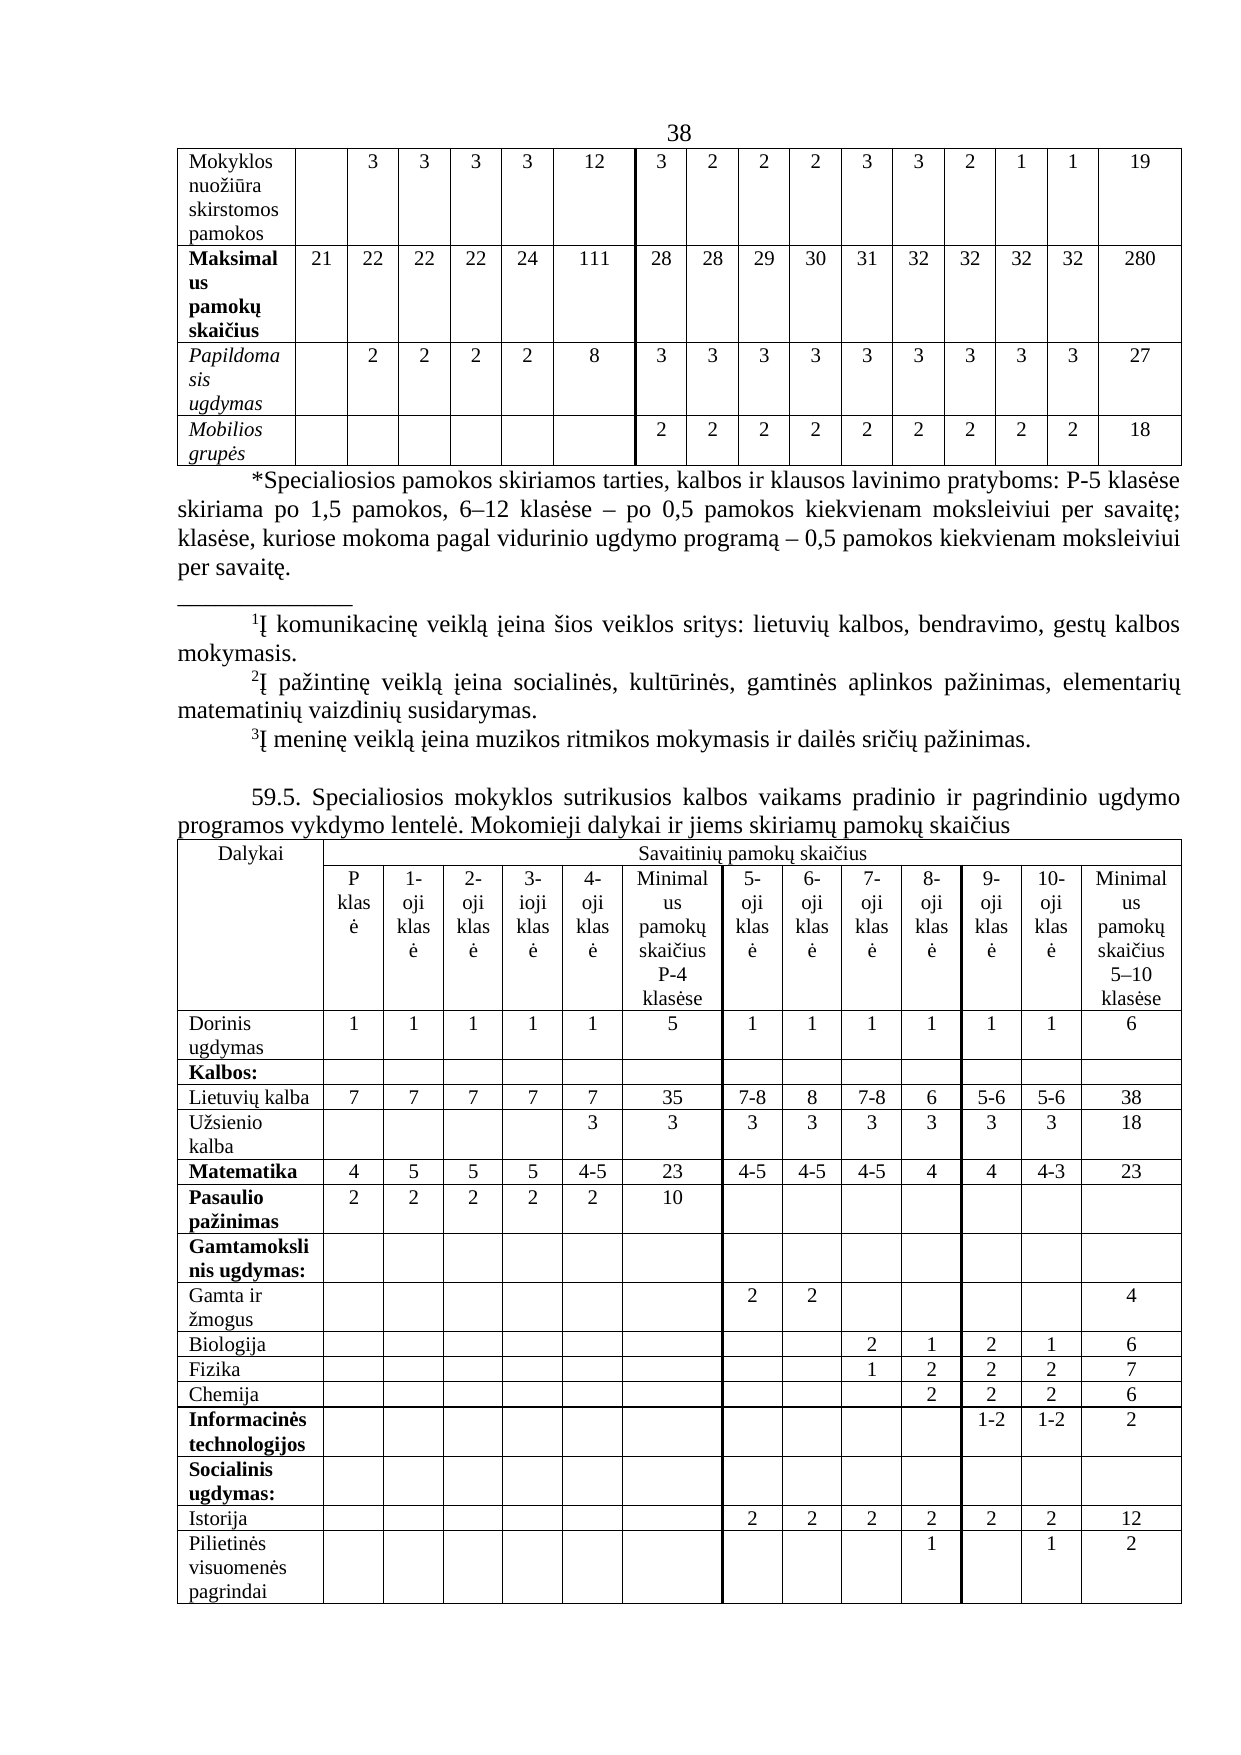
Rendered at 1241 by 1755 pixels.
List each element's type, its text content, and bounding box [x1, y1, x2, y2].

table_cell 2 [1022, 1357, 1081, 1381]
table_cell 4-oji klasė [563, 866, 622, 1010]
table_cell [384, 1283, 443, 1331]
table_cell [724, 1457, 782, 1505]
table_cell 3 [996, 343, 1047, 415]
table_cell Maksimalus pamokų skaičius [178, 246, 295, 342]
table_cell 2 [348, 343, 398, 415]
table_cell [503, 1332, 562, 1356]
table_cell 2 [399, 343, 450, 415]
table_cell 2 [1048, 416, 1098, 464]
table_cell 3 [623, 1110, 721, 1158]
table_header Savaitinių pamokų skaičius [324, 840, 1181, 864]
table_cell 2 [503, 1185, 562, 1233]
table_cell [842, 1457, 901, 1505]
table_cell [623, 1332, 721, 1356]
table_cell [296, 416, 347, 464]
table_cell [384, 1506, 443, 1530]
table_cell 30 [790, 246, 841, 342]
table_cell 2 [502, 343, 553, 415]
table_cell [842, 1234, 901, 1282]
table_cell 18 [1099, 416, 1181, 464]
table_cell 1-2 [1022, 1408, 1081, 1456]
table_cell 2 [451, 343, 501, 415]
table_cell 4-5 [783, 1160, 841, 1183]
table_cell [842, 1408, 901, 1456]
table_cell [563, 1457, 622, 1505]
table_cell 2 [1082, 1531, 1181, 1603]
table_cell 2 [893, 416, 944, 464]
table_cell Užsienio kalba [178, 1110, 323, 1158]
table_cell 7 [444, 1085, 502, 1109]
table_cell 3 [842, 343, 892, 415]
table_cell 23 [623, 1160, 721, 1183]
table_cell [444, 1382, 502, 1406]
table_cell 2 [1082, 1408, 1181, 1456]
table_cell [563, 1234, 622, 1282]
table_cell 3 [687, 343, 738, 415]
table_cell [503, 1110, 562, 1158]
table_cell [444, 1060, 502, 1084]
table_cell [399, 416, 450, 464]
table_cell Minimalus pamokų skaičius P-4 klasėse [623, 866, 721, 1010]
table_cell [1082, 1234, 1181, 1282]
table_cell [623, 1506, 721, 1530]
table_cell [1082, 1185, 1181, 1233]
table_cell [783, 1357, 841, 1381]
table_cell 2 [724, 1283, 782, 1331]
table_cell [902, 1457, 960, 1505]
table_cell [1082, 1457, 1181, 1505]
table_cell [783, 1382, 841, 1406]
table_cell [623, 1408, 721, 1456]
table_cell Socialinis ugdymas: [178, 1457, 323, 1505]
table_cell 2 [842, 1332, 901, 1356]
table_cell [563, 1531, 622, 1603]
table_cell 3 [502, 149, 553, 245]
table_cell [623, 1457, 721, 1505]
table_cell [324, 1506, 383, 1530]
table_cell 5 [384, 1160, 443, 1183]
table_cell 2 [783, 1283, 841, 1331]
table_cell 6 [1082, 1332, 1181, 1356]
table_cell 22 [348, 246, 398, 342]
table_cell [296, 343, 347, 415]
table_cell 1 [963, 1011, 1021, 1059]
table_cell 3 [893, 149, 944, 245]
table_cell 4 [1082, 1283, 1181, 1331]
table_cell 3-ioji klasė [503, 866, 562, 1010]
table_cell 3 [842, 149, 892, 245]
table_cell [783, 1531, 841, 1603]
table_cell [902, 1283, 960, 1331]
table_cell [384, 1408, 443, 1456]
table_cell 32 [893, 246, 944, 342]
table_cell [444, 1110, 502, 1158]
table_cell [444, 1531, 502, 1603]
table_cell [842, 1382, 901, 1406]
table_cell 1 [842, 1011, 901, 1059]
table_cell 2 [963, 1357, 1021, 1381]
table_cell [783, 1185, 841, 1233]
table_cell 2 [739, 416, 789, 464]
table_cell [623, 1060, 721, 1084]
table_cell Dorinis ugdymas [178, 1011, 323, 1059]
table_cell [724, 1357, 782, 1381]
table_cell 3 [637, 149, 686, 245]
table_cell Fizika [178, 1357, 323, 1381]
table_cell 2 [324, 1185, 383, 1233]
table_cell 2 [963, 1332, 1021, 1356]
table_cell [324, 1382, 383, 1406]
table_cell [444, 1457, 502, 1505]
table_cell 2 [687, 149, 738, 245]
table_cell 32 [1048, 246, 1098, 342]
table_cell [324, 1531, 383, 1603]
table_cell 3 [724, 1110, 782, 1158]
table_cell [623, 1234, 721, 1282]
table_cell [324, 1110, 383, 1158]
table_cell 1 [783, 1011, 841, 1059]
table_cell 8 [554, 343, 634, 415]
table_cell 5 [444, 1160, 502, 1183]
table_cell 6 [1082, 1011, 1181, 1059]
table_cell 18 [1082, 1110, 1181, 1158]
table_cell 2 [842, 1506, 901, 1530]
table_cell [783, 1332, 841, 1356]
table_cell [324, 1457, 383, 1505]
table_cell [503, 1060, 562, 1084]
table_cell [724, 1060, 782, 1084]
table_cell 1 [724, 1011, 782, 1059]
table_cell [1082, 1060, 1181, 1084]
table_cell [324, 1283, 383, 1331]
table_cell [384, 1234, 443, 1282]
table_cell [384, 1110, 443, 1158]
table_cell 2 [724, 1506, 782, 1530]
table_cell [384, 1531, 443, 1603]
text 1Į komunikacinę veiklą įeina šios veiklos sritys: lietuvių kalbos, bendravimo, gestų kalbos mokymasis. [177, 609, 1181, 667]
table_cell 2 [1022, 1382, 1081, 1406]
table_cell 2 [563, 1185, 622, 1233]
table_cell 2 [1022, 1506, 1081, 1530]
table_cell [842, 1185, 901, 1233]
table_cell 4-5 [842, 1160, 901, 1183]
table_cell Mokyklos nuožiūra skirstomos pamokos [178, 149, 295, 245]
table_cell 3 [963, 1110, 1021, 1158]
table_cell 2 [637, 416, 686, 464]
table_cell 12 [554, 149, 634, 245]
table_cell [902, 1060, 960, 1084]
table_cell 1 [902, 1332, 960, 1356]
table_cell [842, 1531, 901, 1603]
table_cell [384, 1382, 443, 1406]
table_cell 32 [996, 246, 1047, 342]
table_cell [902, 1408, 960, 1456]
table_cell [902, 1185, 960, 1233]
table_cell [963, 1234, 1021, 1282]
table_cell Matematika [178, 1160, 323, 1183]
table_cell [1022, 1457, 1081, 1505]
table_cell [324, 1408, 383, 1456]
table_cell 2-oji klasė [444, 866, 502, 1010]
table_cell [554, 416, 634, 464]
table_cell [324, 1234, 383, 1282]
table_cell 5-6 [963, 1085, 1021, 1109]
table_cell 35 [623, 1085, 721, 1109]
table_cell 2 [687, 416, 738, 464]
table_cell [503, 1234, 562, 1282]
table_cell [384, 1457, 443, 1505]
table_cell [783, 1060, 841, 1084]
table_cell 1 [902, 1531, 960, 1603]
table_cell 2 [790, 149, 841, 245]
table_cell 2 [842, 416, 892, 464]
table_cell [783, 1457, 841, 1505]
table_cell [623, 1382, 721, 1406]
table_cell 5 [503, 1160, 562, 1183]
table_cell [503, 1408, 562, 1456]
table_cell [324, 1357, 383, 1381]
table_cell [503, 1357, 562, 1381]
table_cell [623, 1531, 721, 1603]
table_cell 2 [384, 1185, 443, 1233]
table_cell [563, 1283, 622, 1331]
table_cell [963, 1185, 1021, 1233]
table_cell 1 [384, 1011, 443, 1059]
table_cell 7-8 [724, 1085, 782, 1109]
table_cell 2 [945, 149, 995, 245]
table_cell [451, 416, 501, 464]
table_cell Lietuvių kalba [178, 1085, 323, 1109]
table_cell 31 [842, 246, 892, 342]
table_cell [963, 1531, 1021, 1603]
table_cell 1-2 [963, 1408, 1021, 1456]
table_cell 6-oji klasė [783, 866, 841, 1010]
table_cell [503, 1506, 562, 1530]
table_cell [384, 1357, 443, 1381]
table_cell [842, 1283, 901, 1331]
table_cell 3 [893, 343, 944, 415]
table_cell 111 [554, 246, 634, 342]
table_cell Chemija [178, 1382, 323, 1406]
table_cell 2 [444, 1185, 502, 1233]
table_cell [563, 1060, 622, 1084]
table_cell 22 [399, 246, 450, 342]
table_cell 7 [324, 1085, 383, 1109]
table_cell Mobilios grupės [178, 416, 295, 464]
table_cell [384, 1060, 443, 1084]
table_cell 1 [902, 1011, 960, 1059]
table_cell [324, 1060, 383, 1084]
table_cell 4-5 [724, 1160, 782, 1183]
table_cell [1022, 1234, 1081, 1282]
table_cell [1022, 1060, 1081, 1084]
table_cell 1-oji klasė [384, 866, 443, 1010]
table_cell 2 [790, 416, 841, 464]
table_cell [444, 1234, 502, 1282]
table_cell [563, 1408, 622, 1456]
text *Specialiosios pamokos skiriamos tarties, kalbos ir klausos lavinimo pratyboms: P-5 klasėse skiriama po 1,5 pamokos, 6–12 klasėse – po 0,5 pamokos kiekvienam moksleiviui per savaitę; klasėse, kuriose mokoma pagal vidurinio ugdymo programą – 0,5 pamokos kiekvienam moksleiviui per savaitę. [177, 466, 1181, 581]
table_cell 1 [1022, 1332, 1081, 1356]
table_cell 5 [623, 1011, 721, 1059]
table_cell 3 [739, 343, 789, 415]
table_cell 7-8 [842, 1085, 901, 1109]
table_cell Pilietinės visuomenės pagrindai [178, 1531, 323, 1603]
table_cell 2 [739, 149, 789, 245]
table_cell 6 [902, 1085, 960, 1109]
table_cell 1 [444, 1011, 502, 1059]
table_cell [842, 1060, 901, 1084]
table_cell 1 [324, 1011, 383, 1059]
table_cell 4 [963, 1160, 1021, 1183]
table_cell 6 [1082, 1382, 1181, 1406]
table_cell 5-6 [1022, 1085, 1081, 1109]
table_cell 3 [563, 1110, 622, 1158]
table_cell [348, 416, 398, 464]
table_cell 3 [1022, 1110, 1081, 1158]
table_cell P klasė [324, 866, 383, 1010]
table_cell 1 [842, 1357, 901, 1381]
table_cell 10 [623, 1185, 721, 1233]
table_cell 3 [1048, 343, 1098, 415]
table_cell [724, 1332, 782, 1356]
table_cell Pasaulio pažinimas [178, 1185, 323, 1233]
table_cell Biologija [178, 1332, 323, 1356]
table_cell [563, 1332, 622, 1356]
table_header Dalykai [178, 840, 323, 1010]
table_cell [902, 1234, 960, 1282]
table_cell [444, 1506, 502, 1530]
table_cell [1022, 1283, 1081, 1331]
table_cell [444, 1357, 502, 1381]
table_cell 9-oji klasė [963, 866, 1021, 1010]
table_cell [623, 1357, 721, 1381]
table_cell 7-oji klasė [842, 866, 901, 1010]
table_cell 3 [451, 149, 501, 245]
table_cell Papildomasis ugdymas [178, 343, 295, 415]
table_cell [563, 1506, 622, 1530]
text 2Į pažintinę veiklą įeina socialinės, kultūrinės, gamtinės aplinkos pažinimas, elementarių matematinių vaizdinių susidarymas. [177, 667, 1181, 724]
table_cell 28 [687, 246, 738, 342]
table_cell 1 [503, 1011, 562, 1059]
table_cell [1022, 1185, 1081, 1233]
table_cell 3 [783, 1110, 841, 1158]
table_cell 2 [902, 1506, 960, 1530]
table_cell 2 [902, 1382, 960, 1406]
table_cell 19 [1099, 149, 1181, 245]
table_cell 8 [783, 1085, 841, 1109]
table_cell 3 [902, 1110, 960, 1158]
table_cell [324, 1332, 383, 1356]
table_cell [724, 1531, 782, 1603]
table_cell 27 [1099, 343, 1181, 415]
table_cell 32 [945, 246, 995, 342]
table_cell 2 [963, 1506, 1021, 1530]
table_cell [724, 1234, 782, 1282]
table_cell [724, 1382, 782, 1406]
table_cell 28 [637, 246, 686, 342]
table_cell 4-5 [563, 1160, 622, 1183]
table_cell [503, 1531, 562, 1603]
table_cell 7 [503, 1085, 562, 1109]
table_cell [563, 1357, 622, 1381]
text 3Į meninę veiklą įeina muzikos ritmikos mokymasis ir dailės sričių pažinimas. [177, 724, 1181, 753]
table_cell 7 [563, 1085, 622, 1109]
table_cell 23 [1082, 1160, 1181, 1183]
table_cell [444, 1332, 502, 1356]
table_cell [503, 1382, 562, 1406]
table_cell [963, 1457, 1021, 1505]
table_cell [724, 1408, 782, 1456]
table_cell [963, 1283, 1021, 1331]
table_cell 3 [399, 149, 450, 245]
table_cell 29 [739, 246, 789, 342]
table_cell 10-oji klasė [1022, 866, 1081, 1010]
table_cell 2 [996, 416, 1047, 464]
table_cell 1 [1022, 1011, 1081, 1059]
table_cell 280 [1099, 246, 1181, 342]
table_cell Kalbos: [178, 1060, 323, 1084]
table_cell 24 [502, 246, 553, 342]
table_cell 2 [783, 1506, 841, 1530]
table_cell Istorija [178, 1506, 323, 1530]
table_cell 4 [902, 1160, 960, 1183]
table_cell [444, 1283, 502, 1331]
table_cell [503, 1283, 562, 1331]
table_cell [384, 1332, 443, 1356]
table_cell 8-oji klasė [902, 866, 960, 1010]
table_cell Gamta ir žmogus [178, 1283, 323, 1331]
table_cell [623, 1283, 721, 1331]
table_cell Gamtamokslinis ugdymas: [178, 1234, 323, 1282]
table_cell 3 [348, 149, 398, 245]
table_cell [724, 1185, 782, 1233]
table_cell [963, 1060, 1021, 1084]
table_cell 7 [384, 1085, 443, 1109]
table_cell [503, 1457, 562, 1505]
table_cell 5-oji klasė [724, 866, 782, 1010]
table_cell 1 [1022, 1531, 1081, 1603]
table_cell 7 [1082, 1357, 1181, 1381]
table_cell 3 [637, 343, 686, 415]
table_cell 2 [945, 416, 995, 464]
table_cell 1 [996, 149, 1047, 245]
table_cell [296, 149, 347, 245]
table_cell 2 [963, 1382, 1021, 1406]
table_cell 1 [563, 1011, 622, 1059]
table_cell [783, 1234, 841, 1282]
table_cell 3 [945, 343, 995, 415]
table_cell 1 [1048, 149, 1098, 245]
table_cell 4-3 [1022, 1160, 1081, 1183]
table_cell 21 [296, 246, 347, 342]
table_cell 3 [790, 343, 841, 415]
text 59.5. Specialiosios mokyklos sutrikusios kalbos vaikams pradinio ir pagrindinio ugdymo programos vykdymo lentelė. Mokomieji dalykai ir jiems skiriamų pamokų skaičius [177, 782, 1181, 839]
table_cell Informacinės technologijos [178, 1408, 323, 1456]
table_cell [444, 1408, 502, 1456]
table_cell 3 [842, 1110, 901, 1158]
table_cell [563, 1382, 622, 1406]
table_cell [783, 1408, 841, 1456]
table_cell [502, 416, 553, 464]
table_cell 22 [451, 246, 501, 342]
table_cell Minimalus pamokų skaičius 5–10 klasėse [1082, 866, 1181, 1010]
table_cell 12 [1082, 1506, 1181, 1530]
table_cell 38 [1082, 1085, 1181, 1109]
text ______________ [177, 581, 1181, 609]
table_cell 4 [324, 1160, 383, 1183]
table_cell 2 [902, 1357, 960, 1381]
